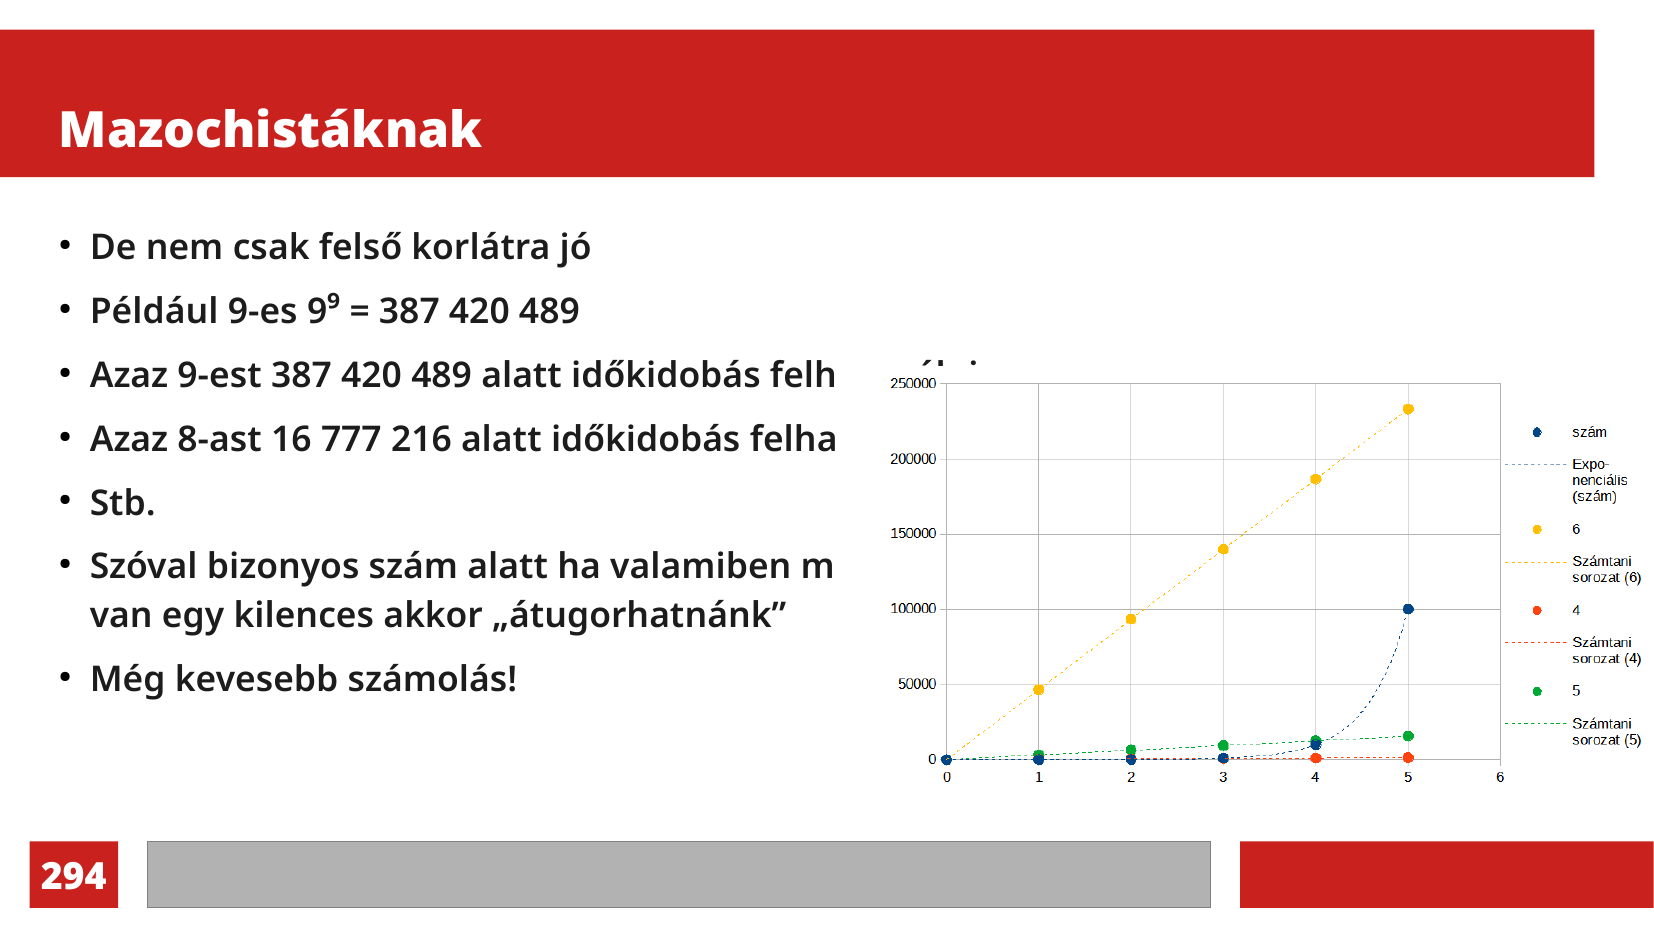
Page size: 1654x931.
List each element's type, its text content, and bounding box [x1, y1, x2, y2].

title Mazochistáknak [59, 44, 1595, 163]
list De nem csak felső korlátra jó Például 9-es 9⁹ = 387 420 489 Azaz 9-est 387 420 489 alatt időkidobás felhasználni Azaz 8-ast 16 777 216 alatt időkidobás felhasználni Stb. Szóval bizonyos szám alatt ha valamiben mondjuk van egy kilences akkor „átugorhatnánk” Még kevesebb számolás! [59, 221, 1004, 768]
picture [836, 366, 1654, 827]
